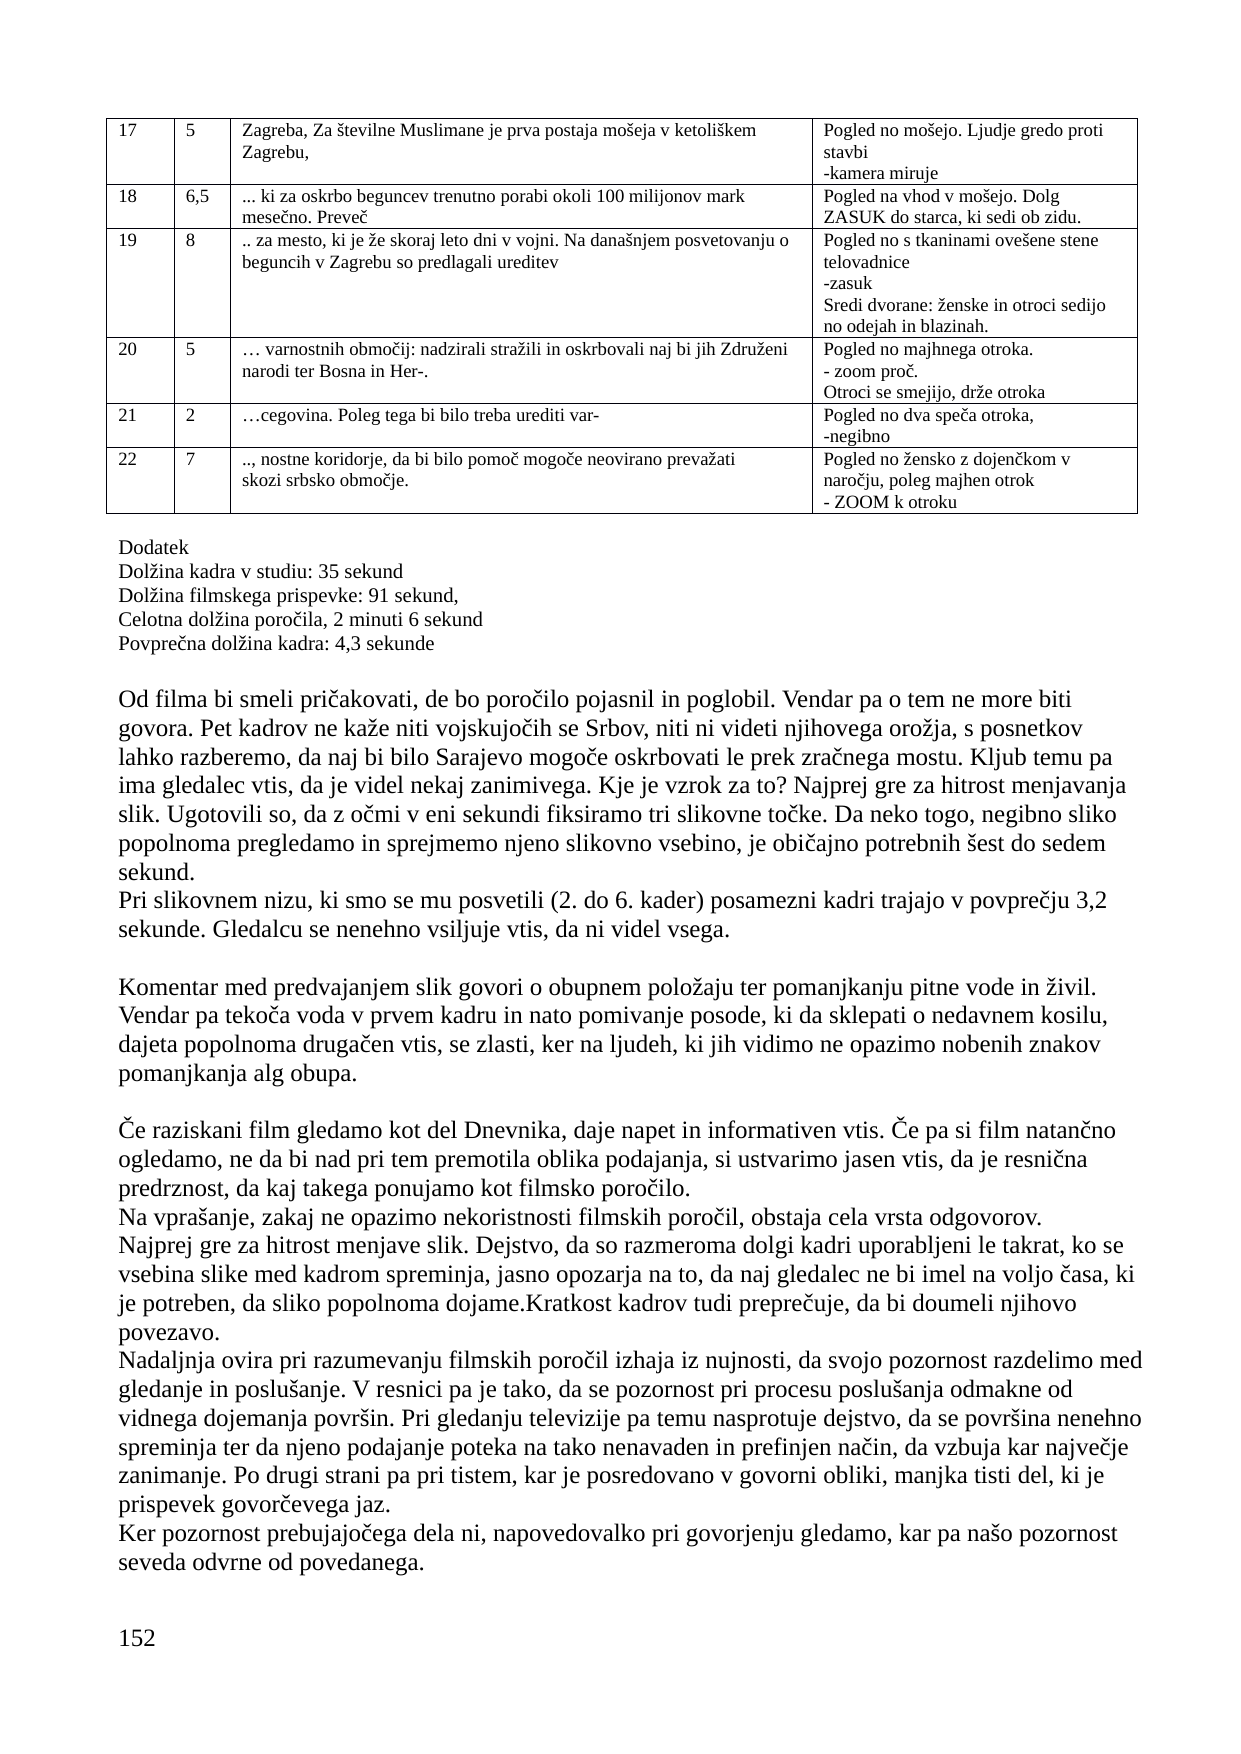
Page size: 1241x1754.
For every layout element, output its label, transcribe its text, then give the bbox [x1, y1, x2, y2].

table_cell 20 [107, 338, 174, 403]
table_cell 18 [107, 185, 174, 228]
table_cell 5 [175, 338, 230, 403]
table_cell 5 [175, 119, 230, 184]
table_cell 19 [107, 229, 174, 337]
text Nadaljnja ovira pri razumevanju filmskih poročil izhaja iz nujnosti, da svojo pozornost razdelimo med gledanje in poslušanje. V resnici pa je tako, da se pozornost pri procesu poslušanja odmakne od vidnega dojemanja površin. Pri gledanju televizije pa temu nasprotuje dejstvo, da se površina nenehno spreminja ter da njeno podajanje poteka na tako nenavaden in prefinjen način, da vzbuja kar največje zanimanje. Po drugi strani pa pri tistem, kar je posredovano v govorni obliki, manjka tisti del, ki je prispevek govorčevega jaz. [118, 1345, 1144, 1518]
table_cell 21 [107, 404, 174, 447]
table_cell 8 [175, 229, 230, 337]
table_cell Zagreba, Za številne Muslimane je prva postaja mošeja v ketoliškem Zagrebu, [231, 119, 812, 184]
text Na vprašanje, zakaj ne opazimo nekoristnosti filmskih poročil, obstaja cela vrsta odgovorov. [118, 1202, 1144, 1230]
text Od filma bi smeli pričakovati, de bo poročilo pojasnil in poglobil. Vendar pa o tem ne more biti govora. Pet kadrov ne kaže niti vojskujočih se Srbov, niti ni videti njihovega orožja, s posnetkov lahko razberemo, da naj bi bilo Sarajevo mogoče oskrbovati le prek zračnega mostu. Kljub temu pa ima gledalec vtis, da je videl nekaj zanimivega. Kje je vzrok za to? Najprej gre za hitrost menjavanja slik. Ugotovili so, da z očmi v eni sekundi fiksiramo tri slikovne točke. Da neko togo, negibno sliko popolnoma pregledamo in sprejmemo njeno slikovno vsebino, je običajno potrebnih šest do sedem sekund. [118, 684, 1144, 885]
table_cell ... ki za oskrbo beguncev trenutno porabi okoli 100 milijonov mark mesečno. Preveč [231, 185, 812, 228]
table_cell Pogled no s tkaninami ovešene stene telovadnice -zasuk Sredi dvorane: ženske in otroci sedijo no odejah in blazinah. [813, 229, 1137, 337]
text Dolžina filmskega prispevke: 91 sekund, [118, 583, 799, 607]
table_cell Pogled no žensko z dojenčkom v naročju, poleg majhen otrok - ZOOM k otroku [813, 448, 1137, 512]
table_cell …cegovina. Poleg tega bi bilo treba urediti var- [231, 404, 812, 447]
table_cell Pogled na vhod v mošejo. Dolg ZASUK do starca, ki sedi ob zidu. [813, 185, 1137, 228]
text Dodatek [118, 535, 1144, 559]
text Povprečna dolžina kadra: 4,3 sekunde [118, 631, 799, 655]
table_cell 6,5 [175, 185, 230, 228]
table_cell 17 [107, 119, 174, 184]
table_cell .., nostne koridorje, da bi bilo pomoč mogoče neovirano prevažati skozi srbsko območje. [231, 448, 812, 512]
text Dolžina kadra v studiu: 35 sekund [118, 559, 799, 583]
table_cell 22 [107, 448, 174, 512]
text Komentar med predvajanjem slik govori o obupnem položaju ter pomanjkanju pitne vode in živil. Vendar pa tekoča voda v prvem kadru in nato pomivanje posode, ki da sklepati o nedavnem kosilu, dajeta popolnoma drugačen vtis, se zlasti, ker na ljudeh, ki jih vidimo ne opazimo nobenih znakov pomanjkanja alg obupa. [118, 972, 1144, 1087]
table_cell 2 [175, 404, 230, 447]
table_cell … varnostnih območij: nadzirali stražili in oskrbovali naj bi jih Združeni narodi ter Bosna in Her-. [231, 338, 812, 403]
text Celotna dolžina poročila, 2 minuti 6 sekund [118, 607, 799, 631]
text Pri slikovnem nizu, ki smo se mu posvetili (2. do 6. kader) posamezni kadri trajajo v povprečju 3,2 sekunde. Gledalcu se nenehno vsiljuje vtis, da ni videl vsega. [118, 885, 1144, 943]
table_cell 7 [175, 448, 230, 512]
table_cell Pogled no majhnega otroka. - zoom proč. Otroci se smejijo, drže otroka [813, 338, 1137, 403]
table_cell .. za mesto, ki je že skoraj leto dni v vojni. Na današnjem posvetovanju o beguncih v Zagrebu so predlagali ureditev [231, 229, 812, 337]
table_cell Pogled no dva speča otroka, -negibno [813, 404, 1137, 447]
table_cell Pogled no mošejo. Ljudje gredo proti stavbi -kamera miruje [813, 119, 1137, 184]
text Ker pozornost prebujajočega dela ni, napovedovalko pri govorjenju gledamo, kar pa našo pozornost seveda odvrne od povedanega. [118, 1518, 1144, 1575]
text Če raziskani film gledamo kot del Dnevnika, daje napet in informativen vtis. Če pa si film natančno ogledamo, ne da bi nad pri tem premotila oblika podajanja, si ustvarimo jasen vtis, da je resnična predrznost, da kaj takega ponujamo kot filmsko poročilo. [118, 1115, 1144, 1202]
text Najprej gre za hitrost menjave slik. Dejstvo, da so razmeroma dolgi kadri uporabljeni le takrat, ko se vsebina slike med kadrom spreminja, jasno opozarja na to, da naj gledalec ne bi imel na voljo časa, ki je potreben, da sliko popolnoma dojame.Kratkost kadrov tudi preprečuje, da bi doumeli njihovo povezavo. [118, 1230, 1144, 1345]
